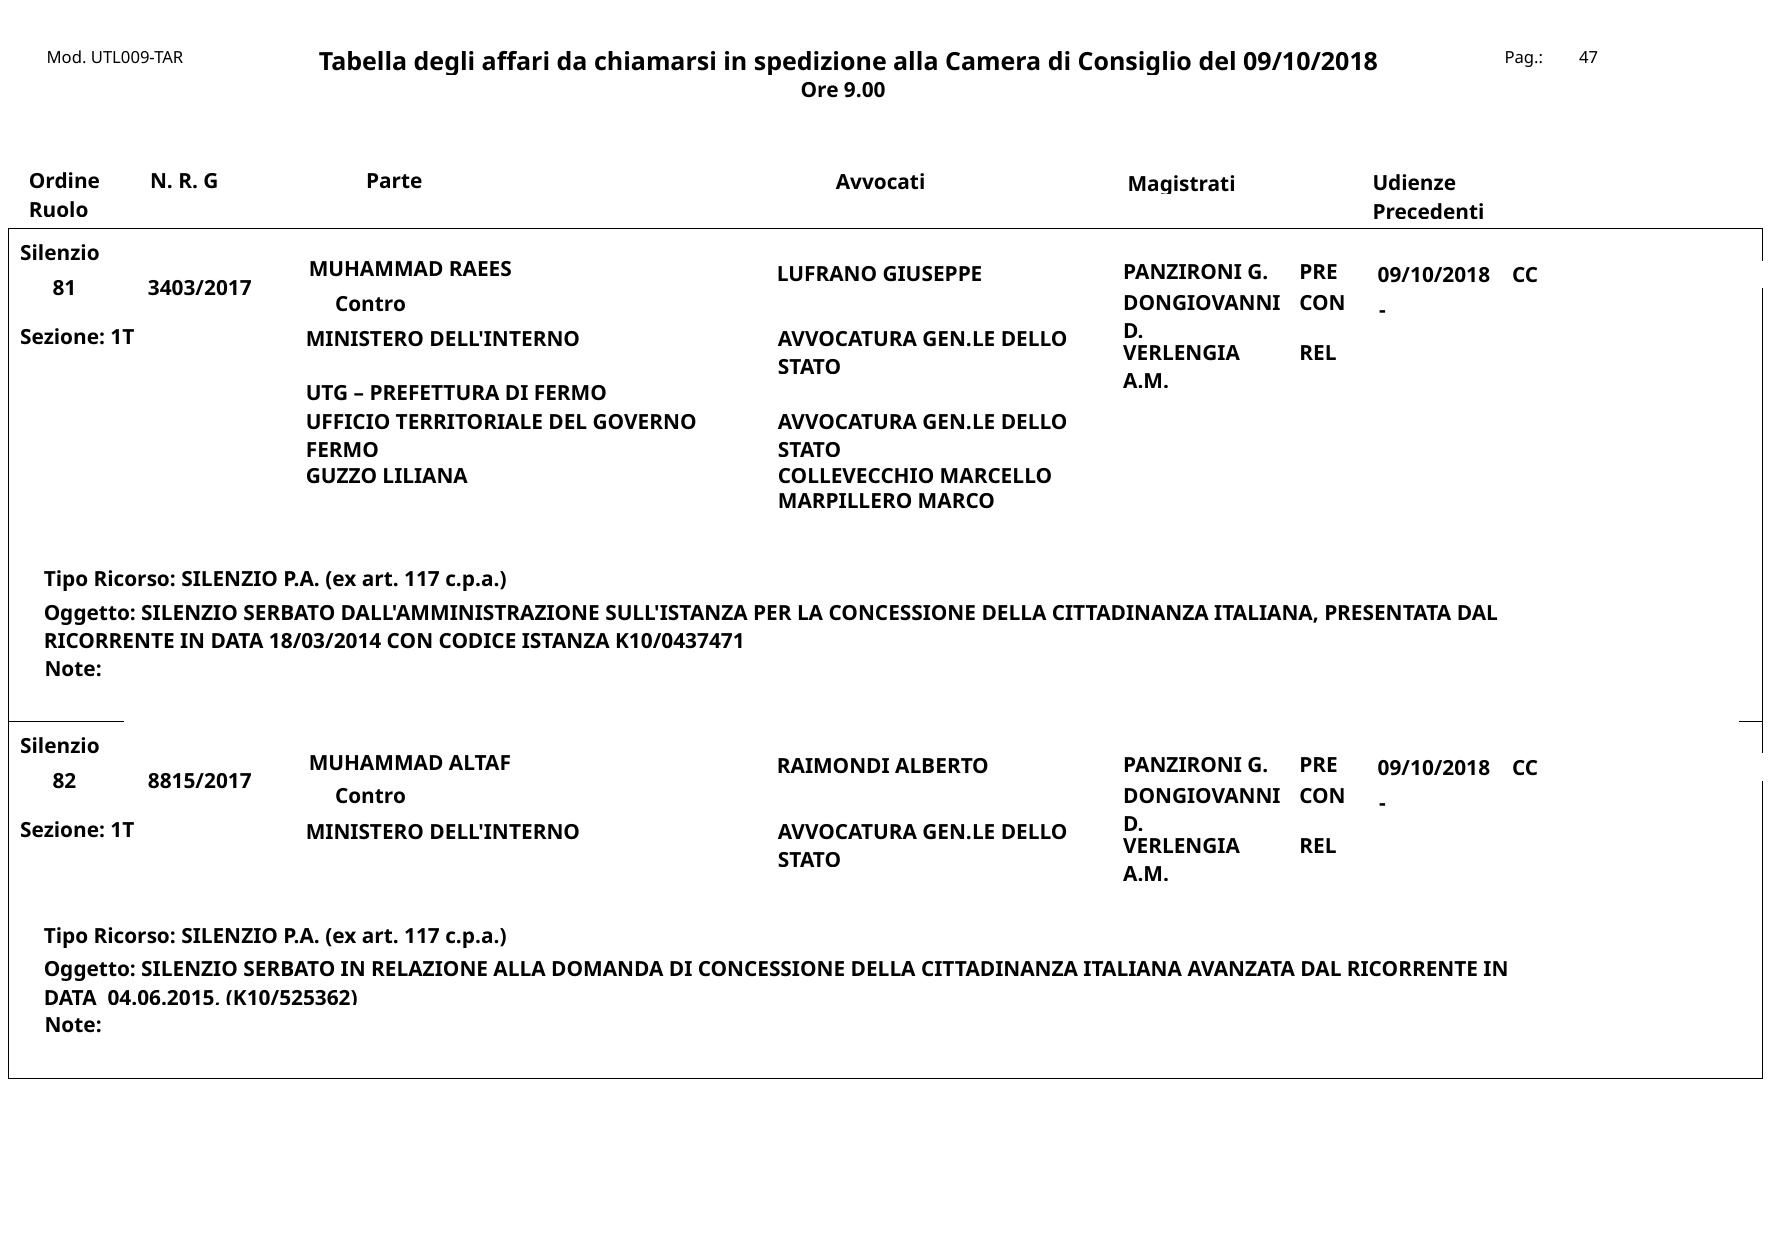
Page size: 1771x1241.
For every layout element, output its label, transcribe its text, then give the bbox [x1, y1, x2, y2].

text Magistrati [1127, 169, 1292, 194]
text VERLENGIA [1123, 831, 1282, 859]
text CC [1512, 261, 1543, 288]
text UFFICIO TERRITORIALE DEL GOVERNO [306, 407, 756, 435]
text REL [1299, 338, 1358, 366]
text Sezione: 1T [20, 322, 206, 350]
text Avvocati [836, 167, 1030, 192]
text Ordine [29, 166, 133, 195]
text STATO [778, 435, 1098, 457]
text MUHAMMAD ALTAF [308, 748, 756, 773]
text 09/10/2018 [1377, 261, 1506, 288]
text 81 [52, 273, 119, 297]
text MINISTERO DELL'INTERNO [306, 817, 756, 842]
text Oggetto: SILENZIO SERBATO DALL'AMMINISTRAZIONE SULL'ISTANZA PER LA CONCESSIONE DELLA CITTADINANZA ITALIANA, PRESENTATA DAL RICORRENTE IN DATA 18/03/2014 CON CODICE ISTANZA K10/0437471 [43, 598, 1571, 648]
text VERLENGIA [1123, 338, 1282, 366]
text GUZZO LILIANA [306, 461, 756, 486]
text 8815/2017 [148, 767, 278, 790]
text - [1379, 295, 1733, 320]
text Silenzio [20, 731, 298, 757]
text PRE [1299, 257, 1358, 286]
text Parte [366, 166, 627, 191]
text Mod. UTL009-TAR [46, 46, 226, 68]
text MARPILLERO MARCO [778, 486, 1098, 511]
text MUHAMMAD RAEES [308, 254, 756, 279]
text Contro [335, 289, 425, 313]
text COLLEVECCHIO MARCELLO [778, 461, 1098, 486]
text RAIMONDI ALBERTO [777, 752, 1098, 777]
text DONGIOVANNI [1123, 781, 1282, 809]
text Note: [44, 654, 112, 682]
text Precedenti [1372, 197, 1537, 218]
text A.M. [1123, 366, 1282, 388]
text Ruolo [29, 195, 133, 216]
text DONGIOVANNI [1123, 288, 1282, 316]
text Silenzio [20, 238, 298, 264]
text N. R. G [150, 166, 275, 191]
text 82 [52, 767, 119, 790]
text Udienze [1372, 168, 1537, 197]
text 47 [1568, 45, 1609, 63]
text PRE [1299, 751, 1358, 779]
text LUFRANO GIUSEPPE [777, 259, 1098, 284]
text PANZIRONI G. [1123, 751, 1282, 776]
text PANZIRONI G. [1123, 257, 1282, 282]
text STATO [778, 846, 1098, 867]
text Sezione: 1T [20, 815, 206, 843]
text D. [1123, 316, 1282, 338]
text Tabella degli affari da chiamarsi in spedizione alla Camera di Consiglio del 09/10/2018 [254, 44, 1444, 75]
text - [1379, 788, 1733, 813]
text MINISTERO DELL'INTERNO [306, 324, 756, 349]
text STATO [778, 352, 1098, 374]
text Ore 9.00 [328, 75, 1358, 101]
text Note: [44, 1010, 112, 1038]
text AVVOCATURA GEN.LE DELLO [778, 324, 1098, 352]
text CON [1299, 288, 1358, 316]
text CC [1512, 753, 1543, 781]
text Contro [335, 782, 425, 806]
text Tipo Ricorso: SILENZIO P.A. (ex art. 117 c.p.a.) [43, 564, 1459, 593]
text AVVOCATURA GEN.LE DELLO [778, 817, 1098, 846]
text A.M. [1123, 859, 1282, 881]
text Tipo Ricorso: SILENZIO P.A. (ex art. 117 c.p.a.) [43, 921, 1459, 949]
text Pag.: [1494, 45, 1553, 68]
text Oggetto: SILENZIO SERBATO IN RELAZIONE ALLA DOMANDA DI CONCESSIONE DELLA CITTADINANZA ITALIANA AVANZATA DAL RICORRENTE IN DATA 04.06.2015, (K10/525362) [43, 954, 1571, 1004]
text AVVOCATURA GEN.LE DELLO [778, 407, 1098, 435]
text D. [1123, 809, 1282, 831]
text CON [1299, 781, 1358, 809]
text REL [1299, 831, 1358, 859]
text 09/10/2018 [1377, 753, 1506, 781]
text UTG – PREFETTURA DI FERMO [306, 378, 756, 403]
text FERMO [306, 435, 756, 457]
text 3403/2017 [148, 273, 278, 297]
